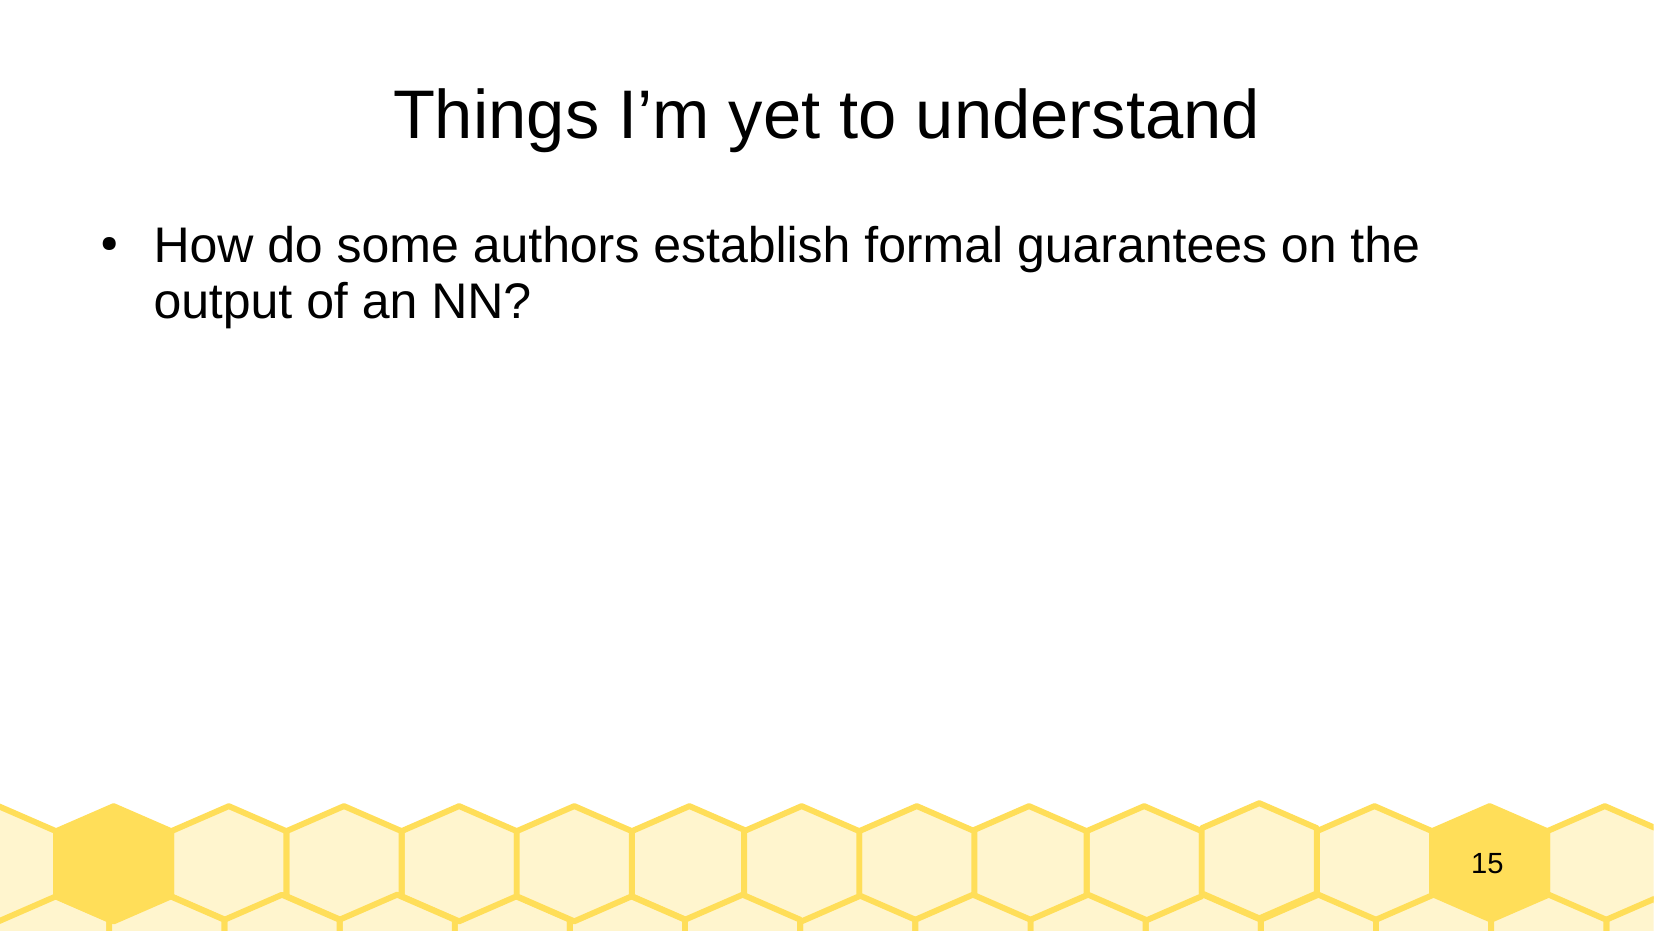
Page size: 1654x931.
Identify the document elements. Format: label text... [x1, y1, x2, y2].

title Things I’m yet to understand [82, 37, 1571, 193]
list How do some authors establish formal guarantees on the output of an NN? [82, 217, 1571, 758]
